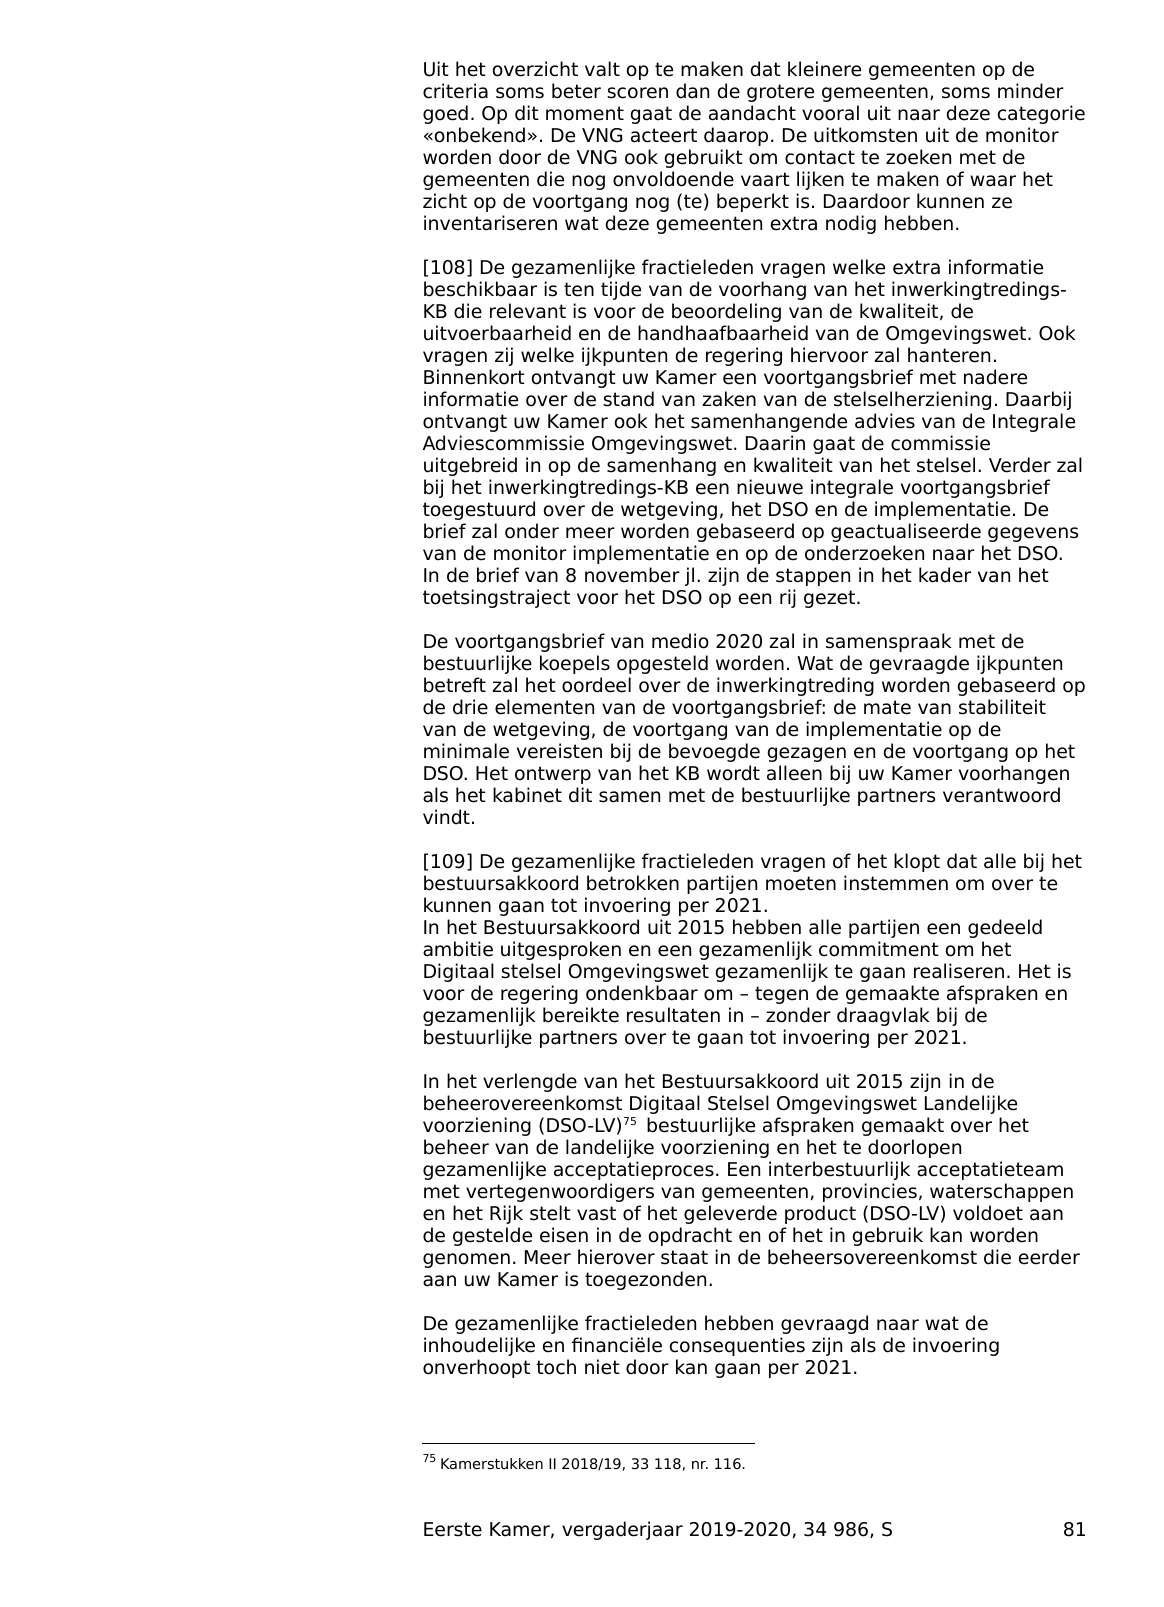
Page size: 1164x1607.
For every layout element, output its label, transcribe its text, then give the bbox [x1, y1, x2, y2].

text In het verlengde van het Bestuursakkoord uit 2015 zijn in de beheerovereenkomst Digitaal Stelsel Omgevingswet Landelijke voorziening (DSO-LV) bestuurlijke afspraken gemaakt over het beheer van de landelijke voorziening en het te doorlopen gezamenlijke acceptatieproces. Een interbestuurlijk acceptatieteam met vertegenwoordigers van gemeenten, provincies, waterschappen en het Rijk stelt vast of het geleverde product (DSO-LV) voldoet aan de gestelde eisen in de opdracht en of het in gebruik kan worden genomen. Meer hierover staat in de beheersovereenkomst die eerder aan uw Kamer is toegezonden. [422, 1071, 1087, 1291]
text De gezamenlijke fractieleden hebben gevraagd naar wat de inhoudelijke en financiële consequenties zijn als de invoering onverhoopt toch niet door kan gaan per 2021. [422, 1313, 1087, 1379]
text In het Bestuursakkoord uit 2015 hebben alle partijen een gedeeld ambitie uitgesproken en een gezamenlijk commitment om het Digitaal stelsel Omgevingswet gezamenlijk te gaan realiseren. Het is voor de regering ondenkbaar om – tegen de gemaakte afspraken en gezamenlijk bereikte resultaten in – zonder draagvlak bij de bestuurlijke partners over te gaan tot invoering per 2021. [422, 917, 1087, 1049]
text De voortgangsbrief van medio 2020 zal in samenspraak met de bestuurlijke koepels opgesteld worden. Wat de gevraagde ijkpunten betreft zal het oordeel over de inwerkingtreding worden gebaseerd op de drie elementen van de voortgangsbrief: de mate van stabiliteit van de wetgeving, de voortgang van de implementatie op de minimale vereisten bij de bevoegde gezagen en de voortgang op het DSO. Het ontwerp van het KB wordt alleen bij uw Kamer voorhangen als het kabinet dit samen met de bestuurlijke partners verantwoord vindt. [422, 631, 1087, 829]
text Uit het overzicht valt op te maken dat kleinere gemeenten op de criteria soms beter scoren dan de grotere gemeenten, soms minder goed. Op dit moment gaat de aandacht vooral uit naar deze categorie «onbekend». De VNG acteert daarop. De uitkomsten uit de monitor worden door de VNG ook gebruikt om contact te zoeken met de gemeenten die nog onvoldoende vaart lijken te maken of waar het zicht op de voortgang nog (te) beperkt is. Daardoor kunnen ze inventariseren wat deze gemeenten extra nodig hebben. [422, 59, 1087, 235]
text Binnenkort ontvangt uw Kamer een voortgangsbrief met nadere informatie over de stand van zaken van de stelselherziening. Daarbij ontvangt uw Kamer ook het samenhangende advies van de Integrale Adviescommissie Omgevingswet. Daarin gaat de commissie uitgebreid in op de samenhang en kwaliteit van het stelsel. Verder zal bij het inwerkingtredings-KB een nieuwe integrale voortgangsbrief toegestuurd over de wetgeving, het DSO en de implementatie. De brief zal onder meer worden gebaseerd op geactualiseerde gegevens van de monitor implementatie en op de onderzoeken naar het DSO. In de brief van 8 november jl. zijn de stappen in het kader van het toetsingstraject voor het DSO op een rij gezet. [422, 367, 1087, 609]
text [109] De gezamenlijke fractieleden vragen of het klopt dat alle bij het bestuursakkoord betrokken partijen moeten instemmen om over te kunnen gaan tot invoering per 2021. [422, 851, 1087, 917]
text Kamerstukken II 2018/19, 33 118, nr. 116. [422, 1452, 1087, 1474]
text [108] De gezamenlijke fractieleden vragen welke extra informatie beschikbaar is ten tijde van de voorhang van het inwerkingtredings-KB die relevant is voor de beoordeling van de kwaliteit, de uitvoerbaarheid en de handhaafbaarheid van de Omgevingswet. Ook vragen zij welke ijkpunten de regering hiervoor zal hanteren. [422, 257, 1087, 367]
